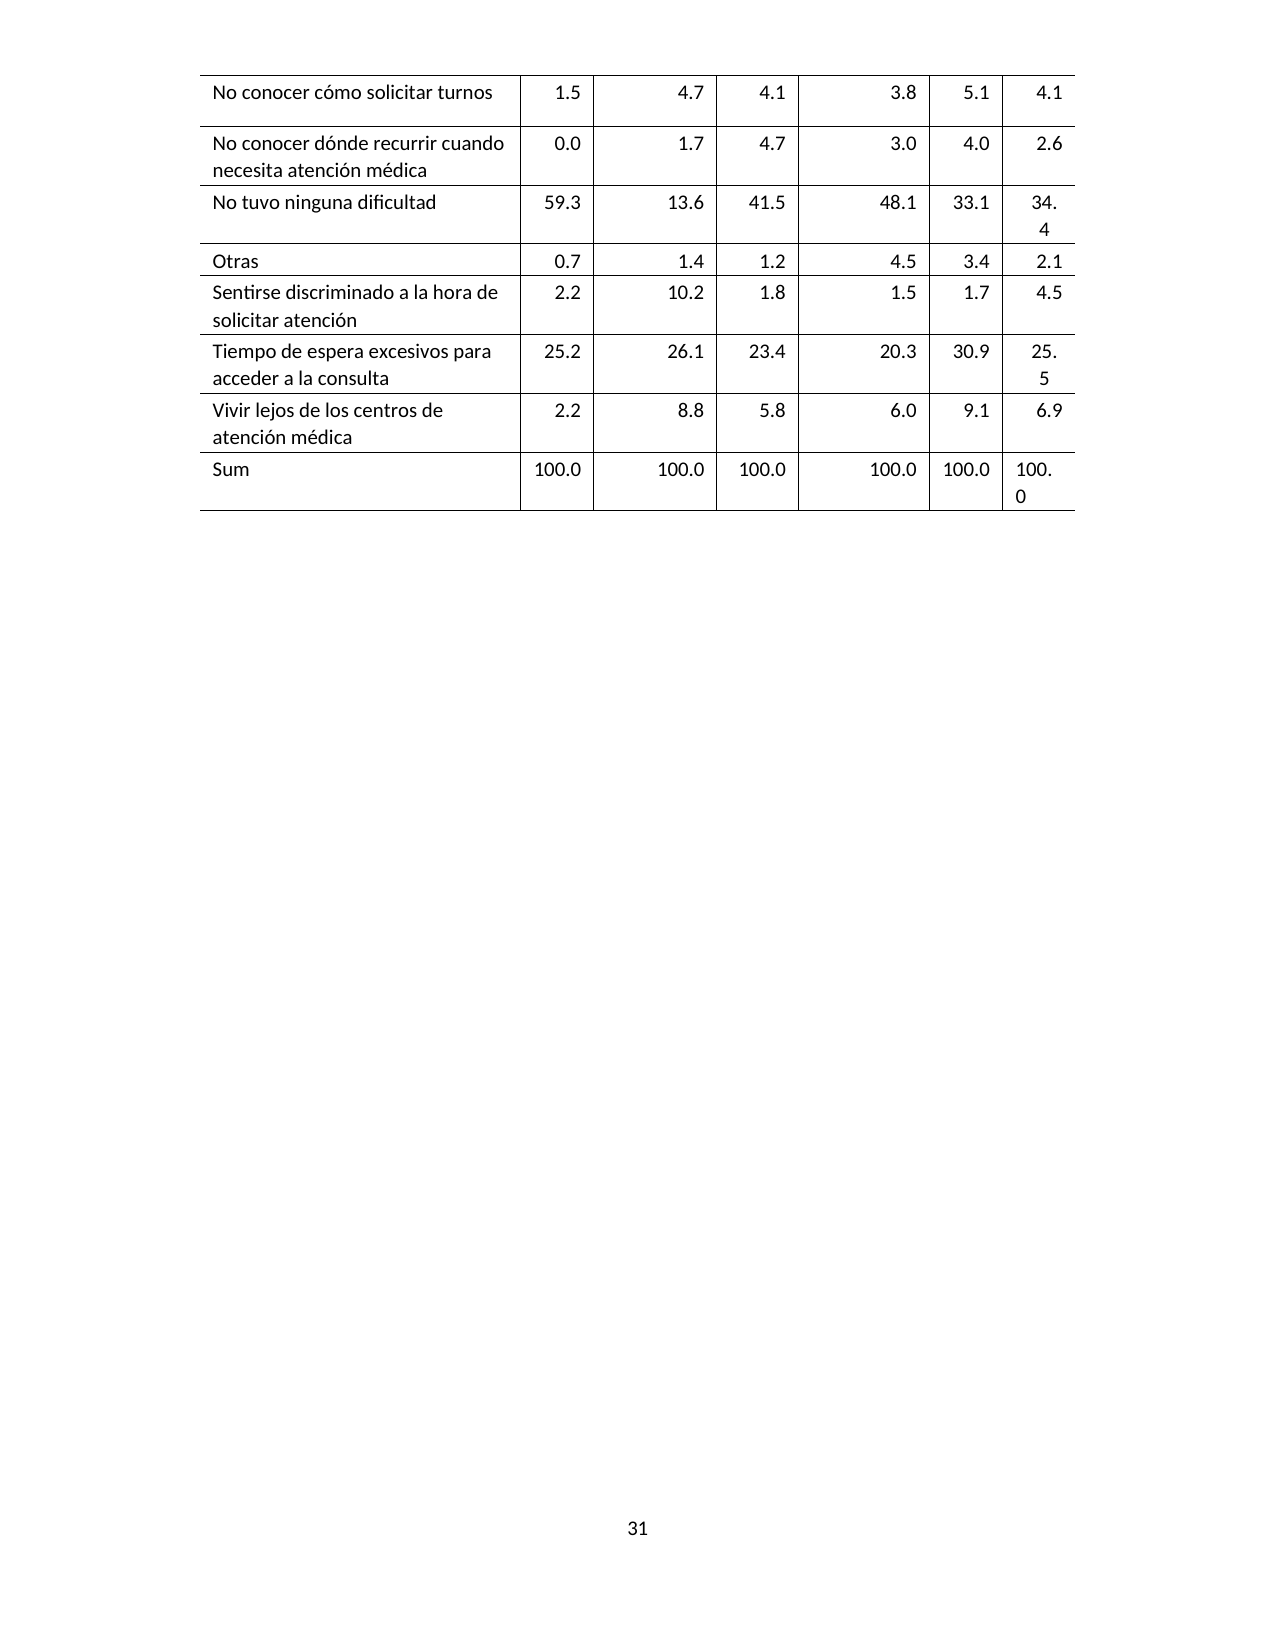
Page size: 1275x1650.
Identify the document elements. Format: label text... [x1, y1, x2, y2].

table_cell 1.5 [521, 76, 593, 126]
table_cell 5.8 [717, 394, 798, 452]
table_cell 13.6 [594, 186, 716, 243]
table_cell Vivir lejos de los centros de atención médica [200, 394, 520, 452]
table_cell 100.0 [1003, 453, 1075, 510]
table_cell 100.0 [594, 453, 716, 510]
table_cell 59.3 [521, 186, 593, 243]
table_cell 0.0 [521, 127, 593, 184]
table_cell 4.1 [1003, 76, 1075, 126]
table_cell 5.1 [930, 76, 1002, 126]
table_cell Otras [200, 244, 520, 275]
table_cell 26.1 [594, 335, 716, 393]
table_cell 6.9 [1003, 394, 1075, 452]
table_cell Tiempo de espera excesivos para acceder a la consulta [200, 335, 520, 393]
table_cell 1.4 [594, 244, 716, 275]
table_cell 2.6 [1003, 127, 1075, 184]
table_cell Sum [200, 453, 520, 510]
table_cell 33.1 [930, 186, 1002, 243]
table_cell 4.5 [1003, 276, 1075, 334]
table_cell 4.0 [930, 127, 1002, 184]
table_cell 100.0 [717, 453, 798, 510]
table_cell 2.2 [521, 394, 593, 452]
table_cell 9.1 [930, 394, 1002, 452]
table_cell 4.5 [799, 244, 929, 275]
table_cell 100.0 [930, 453, 1002, 510]
table_cell 30.9 [930, 335, 1002, 393]
table_cell 2.1 [1003, 244, 1075, 275]
table_cell 1.7 [930, 276, 1002, 334]
table_cell 48.1 [799, 186, 929, 243]
table_cell 1.8 [717, 276, 798, 334]
table_cell 2.2 [521, 276, 593, 334]
table_cell 34.4 [1003, 186, 1075, 243]
table_cell 41.5 [717, 186, 798, 243]
table_cell 23.4 [717, 335, 798, 393]
table_cell 20.3 [799, 335, 929, 393]
table_cell 25.2 [521, 335, 593, 393]
table_cell 0.7 [521, 244, 593, 275]
table_cell 1.2 [717, 244, 798, 275]
table_cell 6.0 [799, 394, 929, 452]
table_cell 1.7 [594, 127, 716, 184]
table_cell 3.0 [799, 127, 929, 184]
table_cell No conocer dónde recurrir cuando necesita atención médica [200, 127, 520, 184]
table_cell 4.7 [717, 127, 798, 184]
table_cell 25.5 [1003, 335, 1075, 393]
table_cell 8.8 [594, 394, 716, 452]
table_cell 10.2 [594, 276, 716, 334]
table_cell 1.5 [799, 276, 929, 334]
table_cell 100.0 [799, 453, 929, 510]
table_cell Sentirse discriminado a la hora de solicitar atención [200, 276, 520, 334]
table_cell No tuvo ninguna dificultad [200, 186, 520, 243]
table_cell 4.1 [717, 76, 798, 126]
table_cell 100.0 [521, 453, 593, 510]
table_cell 3.8 [799, 76, 929, 126]
table_cell No conocer cómo solicitar turnos [200, 76, 520, 126]
table_cell 4.7 [594, 76, 716, 126]
table_cell 3.4 [930, 244, 1002, 275]
